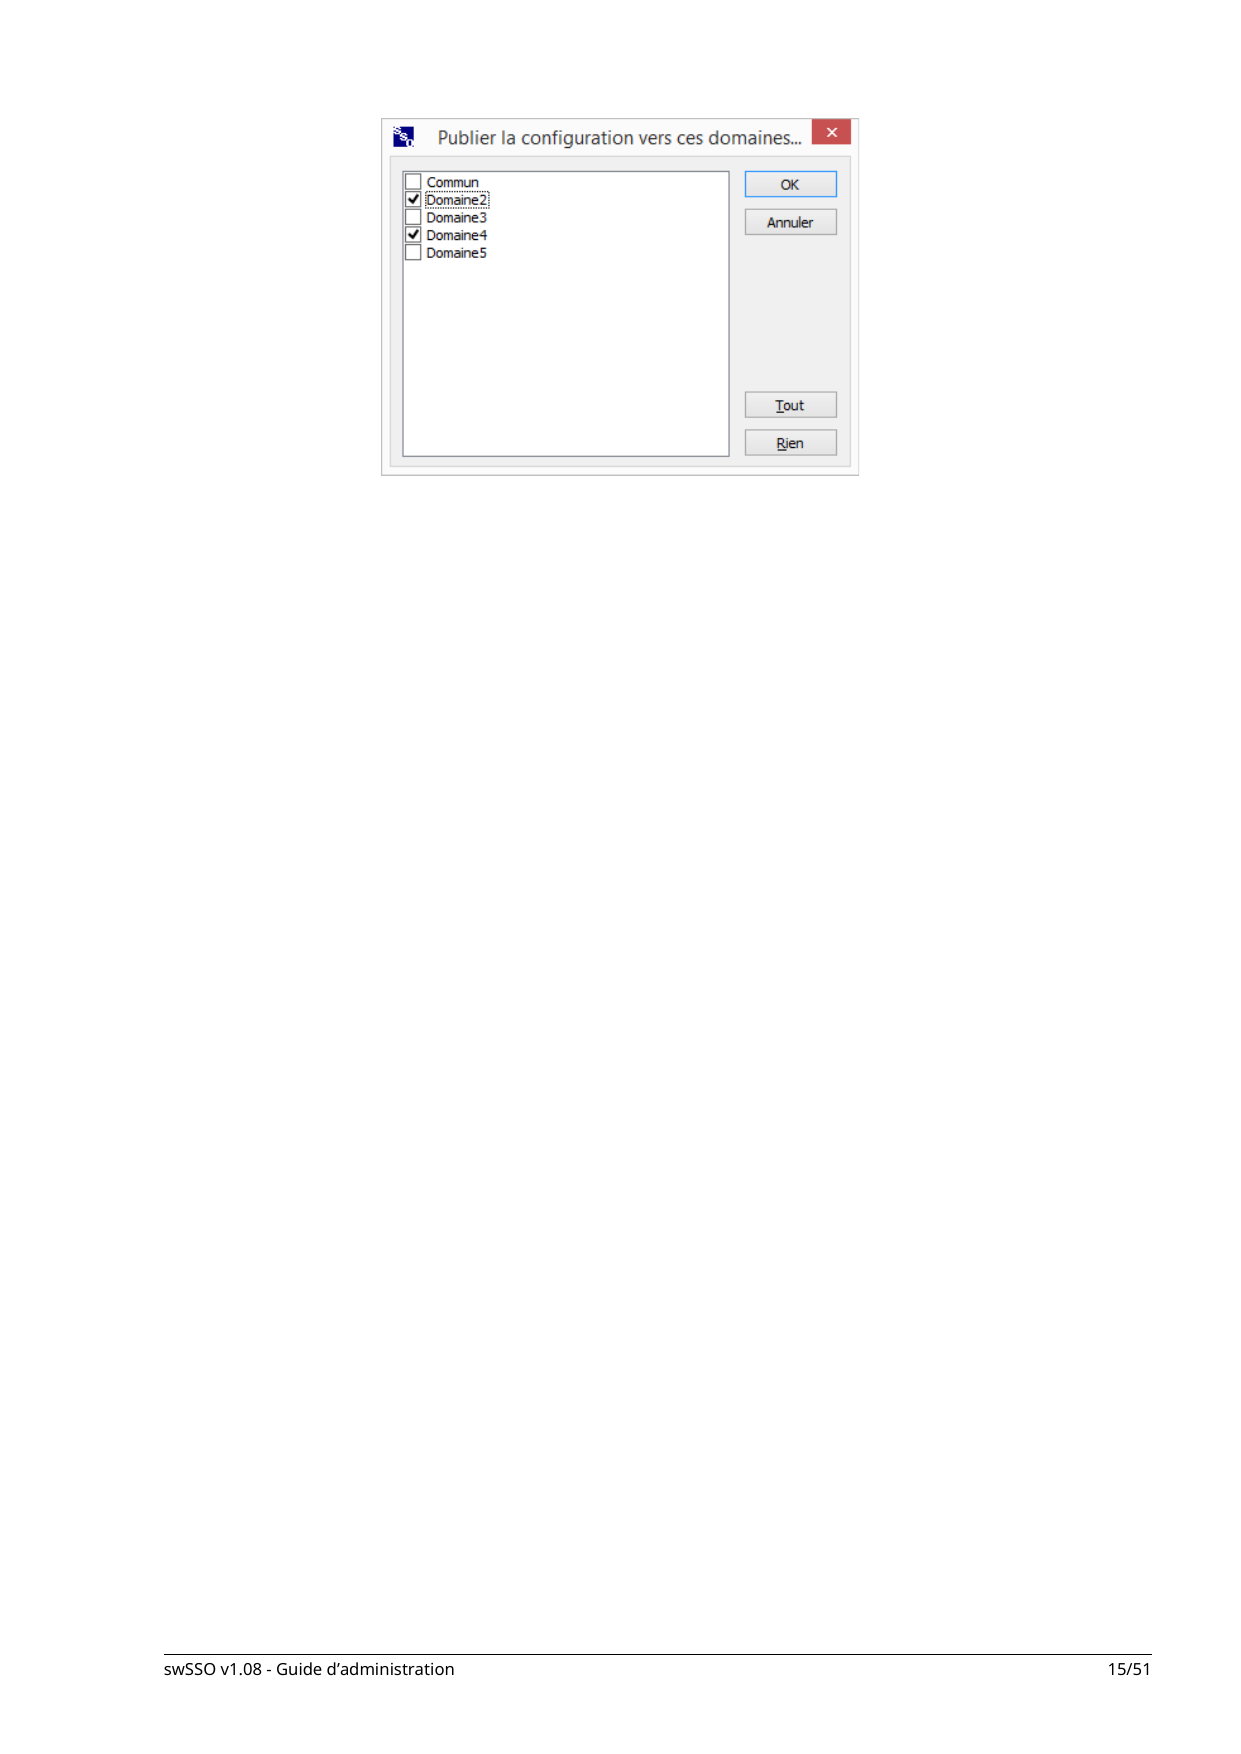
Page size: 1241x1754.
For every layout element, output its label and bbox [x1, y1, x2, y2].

picture [381, 118, 860, 476]
